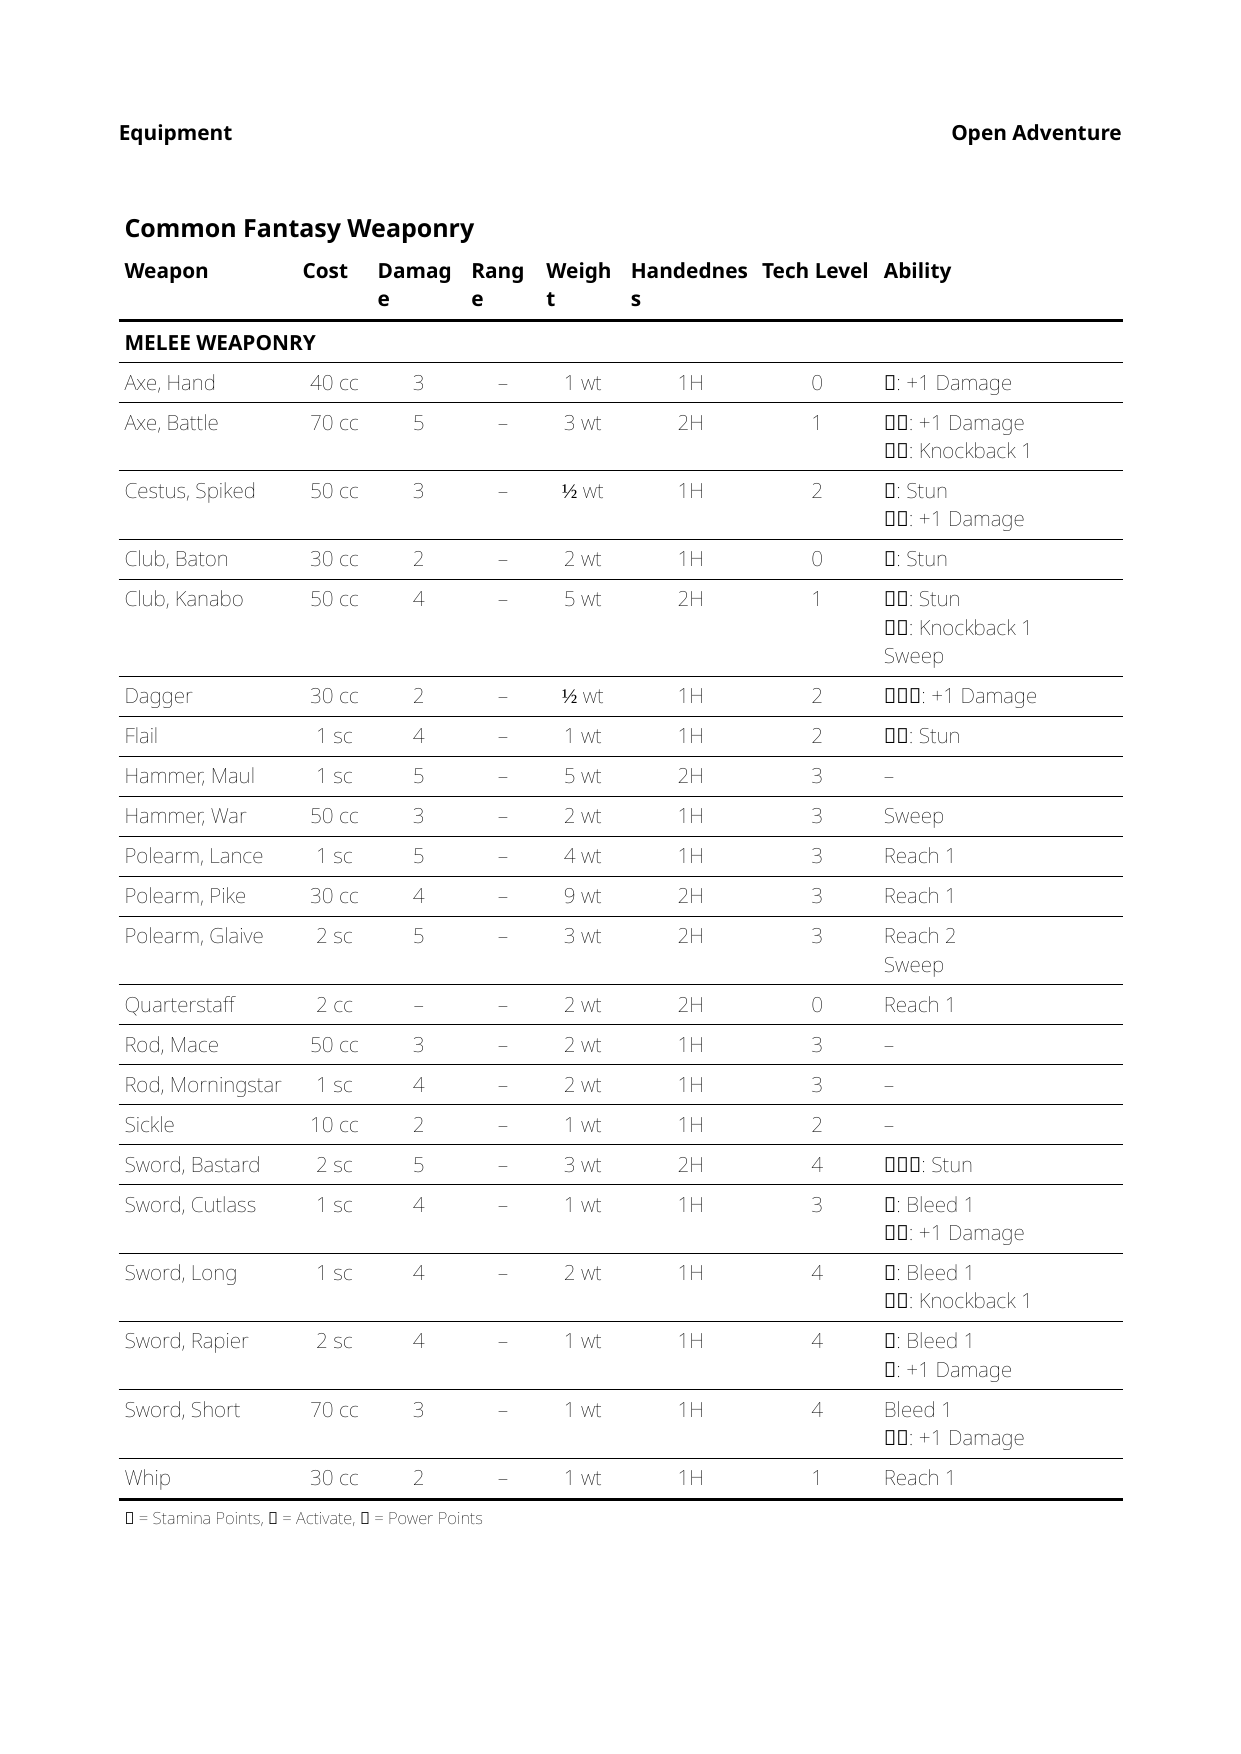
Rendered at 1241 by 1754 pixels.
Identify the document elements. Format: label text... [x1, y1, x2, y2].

table_cell Cestus, Spiked [119, 471, 297, 539]
table_cell 1H [625, 363, 756, 402]
table_cell 1 [756, 403, 878, 470]
table_cell : +1 Damage [878, 363, 1123, 402]
table_cell 5 [372, 757, 465, 796]
table_cell 50 cc [297, 580, 372, 676]
table_cell – [465, 1254, 540, 1321]
table_cell Ability [878, 250, 1123, 319]
table_cell 4 [372, 1065, 465, 1104]
table_cell 1H [625, 797, 756, 836]
table_cell Reach 1 [878, 877, 1123, 916]
table_cell 70 cc [297, 403, 372, 470]
table_cell 3 [756, 757, 878, 796]
table_cell  = Stamina Points,  = Activate,  = Power Points [119, 1501, 1123, 1535]
table_cell Bleed 1 : +1 Damage [878, 1390, 1123, 1458]
table_cell 4 [756, 1322, 878, 1389]
table_cell 2H [625, 757, 756, 796]
table_cell 1H [625, 837, 756, 876]
table_cell Polearm, Lance [119, 837, 297, 876]
table_cell Dagger [119, 677, 297, 716]
table_cell : Stun [878, 717, 1123, 756]
table_cell 2 sc [297, 1145, 372, 1184]
table_cell 0 [756, 363, 878, 402]
table_cell : Stun [878, 1145, 1123, 1184]
table_cell Polearm, Glaive [119, 917, 297, 984]
table_cell 1H [625, 1390, 756, 1458]
table_cell Sword, Cutlass [119, 1185, 297, 1252]
table_cell Club, Kanabo [119, 580, 297, 676]
table_cell Sword, Long [119, 1254, 297, 1321]
table_cell 5 [372, 403, 465, 470]
table_cell 4 [372, 877, 465, 916]
table_cell 3 wt [540, 403, 625, 470]
table_cell 2H [625, 1145, 756, 1184]
table_cell 1H [625, 677, 756, 716]
table_cell 1 sc [297, 1254, 372, 1321]
table_cell – [465, 1145, 540, 1184]
table_cell – [465, 917, 540, 984]
table_cell Polearm, Pike [119, 877, 297, 916]
table_cell 3 [756, 1065, 878, 1104]
table_cell MELEE WEAPONRY [119, 322, 1123, 362]
table_cell : Stun : Knockback 1 Sweep [878, 580, 1123, 676]
table_cell – [465, 757, 540, 796]
table_cell Weight [540, 250, 625, 319]
table_cell – [465, 1105, 540, 1144]
table_cell 10 cc [297, 1105, 372, 1144]
table_cell 3 [756, 797, 878, 836]
table_cell – [465, 580, 540, 676]
table_cell 2 wt [540, 1254, 625, 1321]
table_cell 30 cc [297, 677, 372, 716]
table_cell Reach 2 Sweep [878, 917, 1123, 984]
table_cell – [465, 540, 540, 579]
table_cell Club, Baton [119, 540, 297, 579]
table_cell – [465, 1065, 540, 1104]
table_cell : Stun [878, 540, 1123, 579]
table_cell Rod, Morningstar [119, 1065, 297, 1104]
table_cell 3 wt [540, 917, 625, 984]
table_cell 1 wt [540, 1105, 625, 1144]
table_cell 30 cc [297, 877, 372, 916]
table_cell – [372, 985, 465, 1024]
table_cell Sword, Short [119, 1390, 297, 1458]
table_cell – [465, 877, 540, 916]
table_cell 50 cc [297, 797, 372, 836]
table_cell 5 [372, 837, 465, 876]
table_cell 1H [625, 1025, 756, 1064]
table_cell : Bleed 1 : Knockback 1 [878, 1254, 1123, 1321]
table_cell 2 [372, 677, 465, 716]
table_cell : +1 Damage [878, 677, 1123, 716]
table_cell – [465, 677, 540, 716]
table_cell Hammer, War [119, 797, 297, 836]
table_cell 2H [625, 917, 756, 984]
table_cell 1 wt [540, 717, 625, 756]
table_cell 1 wt [540, 1185, 625, 1252]
table_cell – [465, 1185, 540, 1252]
table_cell 2 [372, 1459, 465, 1498]
table_cell 2 [372, 540, 465, 579]
table_cell ½ wt [540, 677, 625, 716]
table_cell – [878, 1065, 1123, 1104]
table_cell – [465, 717, 540, 756]
table_cell 4 [372, 1254, 465, 1321]
table_cell 2 wt [540, 797, 625, 836]
table_cell 2H [625, 580, 756, 676]
table_cell 2H [625, 877, 756, 916]
table_cell 3 [756, 917, 878, 984]
table_cell 2H [625, 985, 756, 1024]
table_cell 1H [625, 1105, 756, 1144]
table_cell 1H [625, 1322, 756, 1389]
table_cell 4 [756, 1390, 878, 1458]
table_cell 3 [372, 797, 465, 836]
table_cell Sword, Rapier [119, 1322, 297, 1389]
table_cell 1 [756, 580, 878, 676]
table_cell 3 [756, 1025, 878, 1064]
table_cell 70 cc [297, 1390, 372, 1458]
table_cell – [465, 797, 540, 836]
table_cell 4 [372, 1322, 465, 1389]
table_cell 40 cc [297, 363, 372, 402]
table_cell 1H [625, 540, 756, 579]
table_cell 4 [756, 1254, 878, 1321]
table_cell 1H [625, 1459, 756, 1498]
table_cell 3 [756, 837, 878, 876]
table_cell 50 cc [297, 1025, 372, 1064]
table_cell Flail [119, 717, 297, 756]
table_cell Sweep [878, 797, 1123, 836]
table_cell 3 wt [540, 1145, 625, 1184]
table_cell 1 sc [297, 717, 372, 756]
table_cell 0 [756, 985, 878, 1024]
table_cell 2 [756, 471, 878, 539]
table_cell Cost [297, 250, 372, 319]
table_cell 2 cc [297, 985, 372, 1024]
table_cell 3 [372, 363, 465, 402]
table_cell 0 [756, 540, 878, 579]
table_cell Weapon [119, 250, 297, 319]
table_cell 4 [756, 1145, 878, 1184]
table_cell – [465, 1459, 540, 1498]
table_cell 2 wt [540, 540, 625, 579]
table_cell 2 wt [540, 1065, 625, 1104]
table_cell 2 sc [297, 1322, 372, 1389]
table_cell 1 sc [297, 1065, 372, 1104]
table_cell : +1 Damage : Knockback 1 [878, 403, 1123, 470]
table_cell 1 sc [297, 837, 372, 876]
table_cell 4 [372, 580, 465, 676]
table_cell 5 wt [540, 580, 625, 676]
table_cell 1H [625, 1065, 756, 1104]
table_cell 3 [372, 1390, 465, 1458]
table_cell 2 wt [540, 985, 625, 1024]
table_cell 1 wt [540, 1390, 625, 1458]
table_cell Reach 1 [878, 1459, 1123, 1498]
table_cell 2 [756, 717, 878, 756]
table_cell 2 [372, 1105, 465, 1144]
table_cell Whip [119, 1459, 297, 1498]
table_cell 1 wt [540, 1459, 625, 1498]
table_cell ½ wt [540, 471, 625, 539]
table_cell – [465, 403, 540, 470]
table_cell 4 wt [540, 837, 625, 876]
table_cell 5 [372, 1145, 465, 1184]
table_cell – [465, 363, 540, 402]
table_cell Hammer, Maul [119, 757, 297, 796]
table_cell : Bleed 1 : +1 Damage [878, 1185, 1123, 1252]
table_cell Axe, Hand [119, 363, 297, 402]
table_cell – [878, 757, 1123, 796]
table_cell Quarterstaff [119, 985, 297, 1024]
table_cell 30 cc [297, 540, 372, 579]
table_cell 3 [756, 1185, 878, 1252]
table_cell – [465, 1025, 540, 1064]
table_cell 2 wt [540, 1025, 625, 1064]
table_cell – [878, 1105, 1123, 1144]
table_cell Rod, Mace [119, 1025, 297, 1064]
table_cell Tech Level [756, 250, 878, 319]
table_cell 1H [625, 1254, 756, 1321]
table_cell Damage [372, 250, 465, 319]
table_cell 3 [372, 471, 465, 539]
table_cell Handedness [625, 250, 756, 319]
table_cell 2 sc [297, 917, 372, 984]
table_cell 5 wt [540, 757, 625, 796]
table_cell 1H [625, 717, 756, 756]
table_cell 3 [372, 1025, 465, 1064]
table_cell 1H [625, 471, 756, 539]
table_cell Axe, Battle [119, 403, 297, 470]
table_cell : Bleed 1 : +1 Damage [878, 1322, 1123, 1389]
table_cell 1 wt [540, 1322, 625, 1389]
table_cell 30 cc [297, 1459, 372, 1498]
table_cell 2H [625, 403, 756, 470]
table_header Common Fantasy Weaponry [119, 205, 1123, 250]
table_cell – [878, 1025, 1123, 1064]
table_cell Sword, Bastard [119, 1145, 297, 1184]
table_cell : Stun : +1 Damage [878, 471, 1123, 539]
table_cell – [465, 985, 540, 1024]
table_cell – [465, 1390, 540, 1458]
table_cell 1 sc [297, 1185, 372, 1252]
table_cell – [465, 837, 540, 876]
table_cell Sickle [119, 1105, 297, 1144]
table_cell 1 [756, 1459, 878, 1498]
table_cell 1 sc [297, 757, 372, 796]
table_cell Reach 1 [878, 985, 1123, 1024]
table_cell 5 [372, 917, 465, 984]
table_cell 4 [372, 1185, 465, 1252]
table_cell 9 wt [540, 877, 625, 916]
table_cell Reach 1 [878, 837, 1123, 876]
table_cell – [465, 1322, 540, 1389]
table_cell – [465, 471, 540, 539]
table_cell 2 [756, 677, 878, 716]
table_cell 4 [372, 717, 465, 756]
table_cell 1H [625, 1185, 756, 1252]
table_cell 2 [756, 1105, 878, 1144]
table_cell Range [465, 250, 540, 319]
table_cell 50 cc [297, 471, 372, 539]
table_cell 1 wt [540, 363, 625, 402]
table_cell 3 [756, 877, 878, 916]
